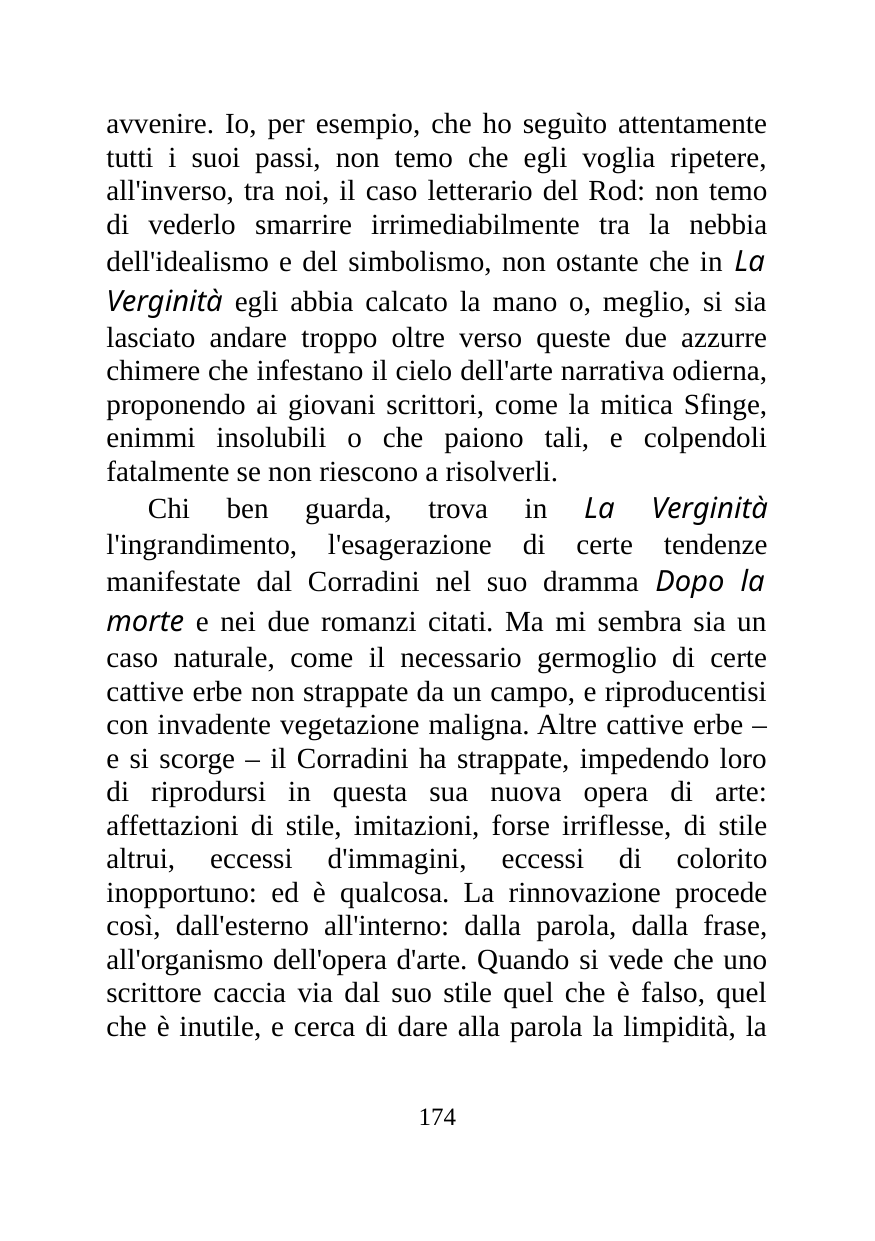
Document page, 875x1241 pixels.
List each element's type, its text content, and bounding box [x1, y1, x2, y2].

text Chi ben guarda, trova in La Verginità l'ingrandimento, l'esagerazione di certe tendenze manifestate dal Corradini nel suo dramma Dopo la morte e nei due romanzi citati. Ma mi sembra sia un caso naturale, come il necessario germoglio di certe cattive erbe non strappate da un campo, e riproducentisi con invadente vegetazione maligna. Altre cattive erbe – e si scorge – il Corradini ha strappate, impedendo loro di riprodursi in questa sua nuova opera di arte: affettazioni di stile, imitazioni, forse irriflesse, di stile altrui, eccessi d'immagini, eccessi di colorito inopportuno: ed è qualcosa. La rinnovazione procede così, dall'esterno all'interno: dalla parola, dalla frase, all'organismo dell'opera d'arte. Quando si vede che uno scrittore caccia via dal suo stile quel che è falso, quel che è inutile, e cerca di dare alla parola la limpidità, la [106, 487, 768, 1043]
text avvenire. Io, per esempio, che ho seguìto attentamente tutti i suoi passi, non temo che egli voglia ripetere, all'inverso, tra noi, il caso letterario del Rod: non temo di vederlo smarrire irrimediabilmente tra la nebbia dell'idealismo e del simbolismo, non ostante che in La Verginità egli abbia calcato la mano o, meglio, si sia lasciato andare troppo oltre verso queste due azzurre chimere che infestano il cielo dell'arte narrativa odierna, proponendo ai giovani scrittori, come la mitica Sfinge, enimmi insolubili o che paiono tali, e colpendoli fatalmente se non riescono a risolverli. [106, 106, 768, 487]
